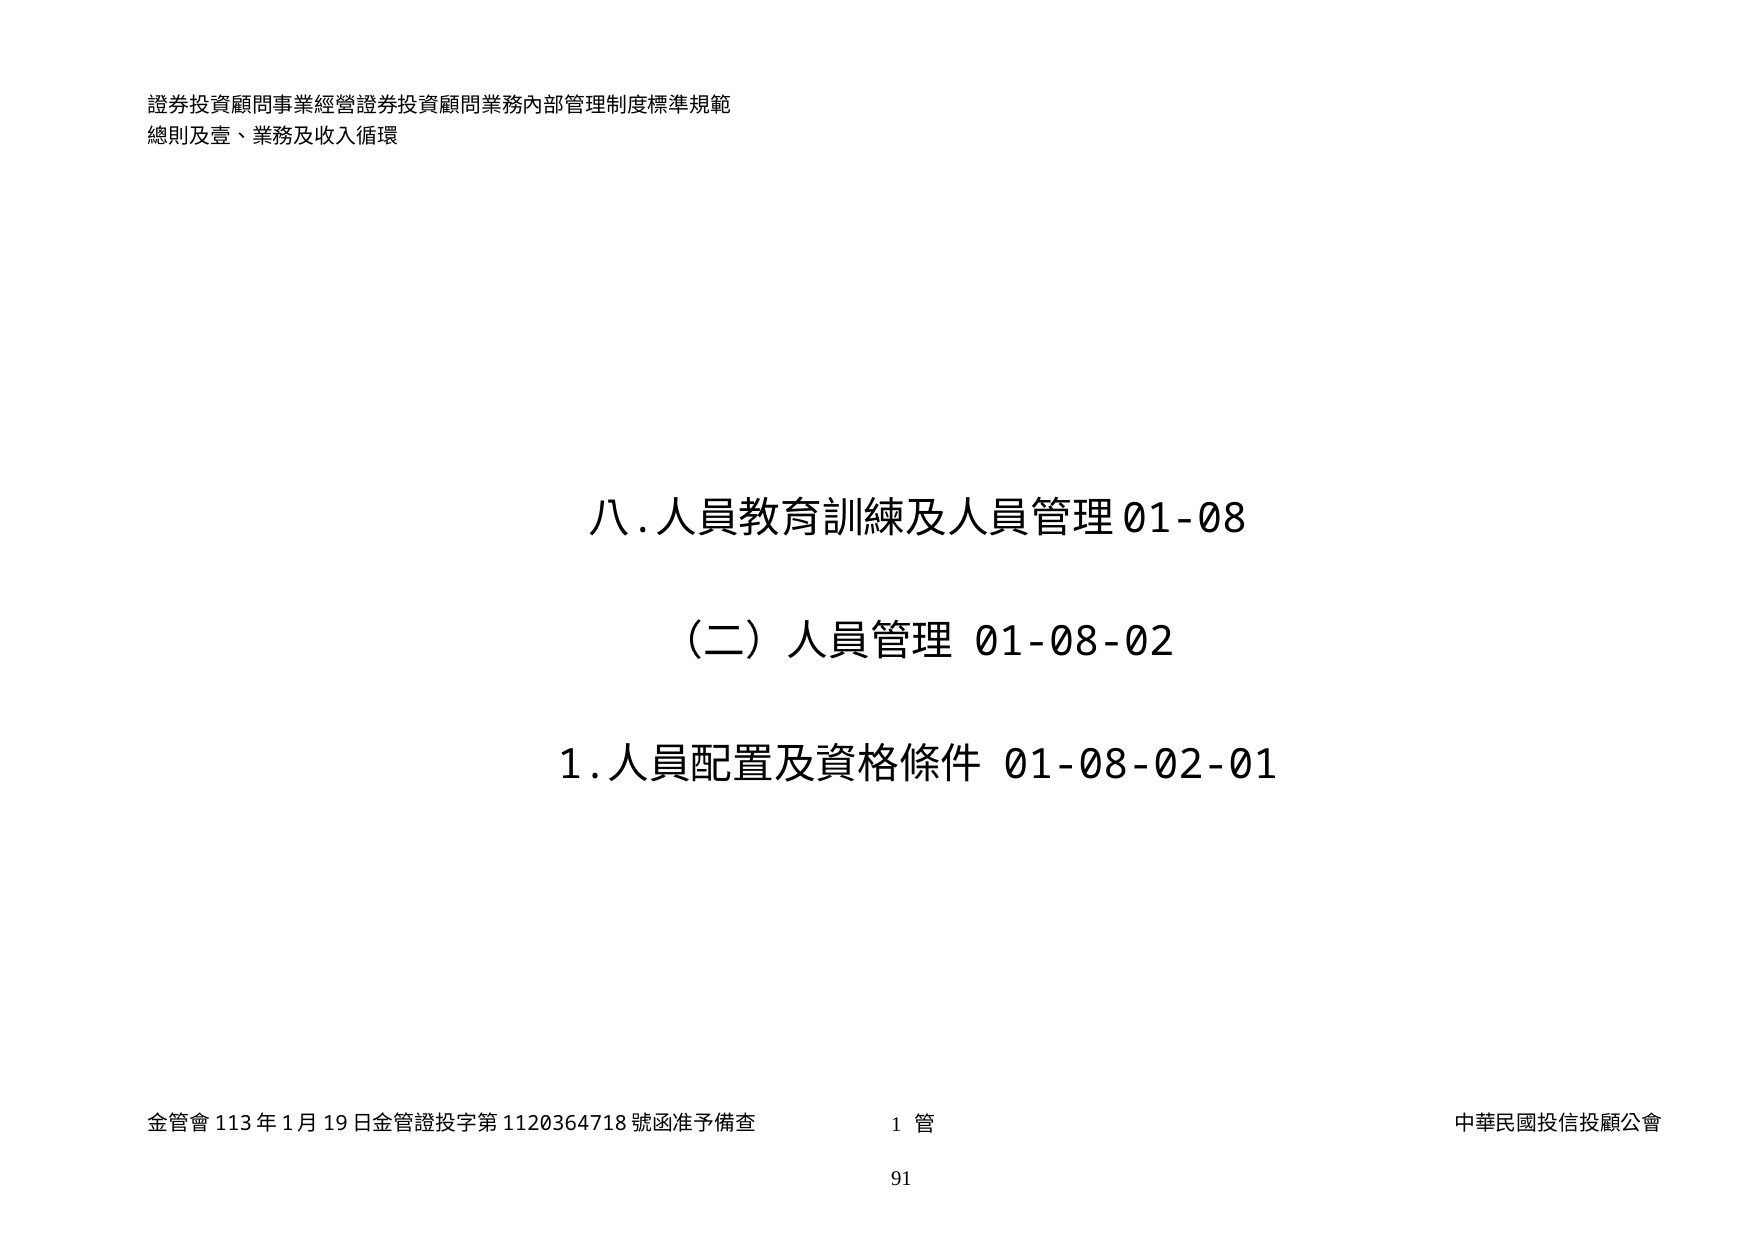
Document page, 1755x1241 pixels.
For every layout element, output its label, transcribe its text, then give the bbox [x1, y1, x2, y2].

subtitle （二）人員管理 01-08-02 [148, 596, 1687, 658]
text 八.人員教育訓練及人員管理01-08 [148, 473, 1687, 535]
text 1.人員配置及資格條件 01-08-02-01 [148, 719, 1687, 781]
